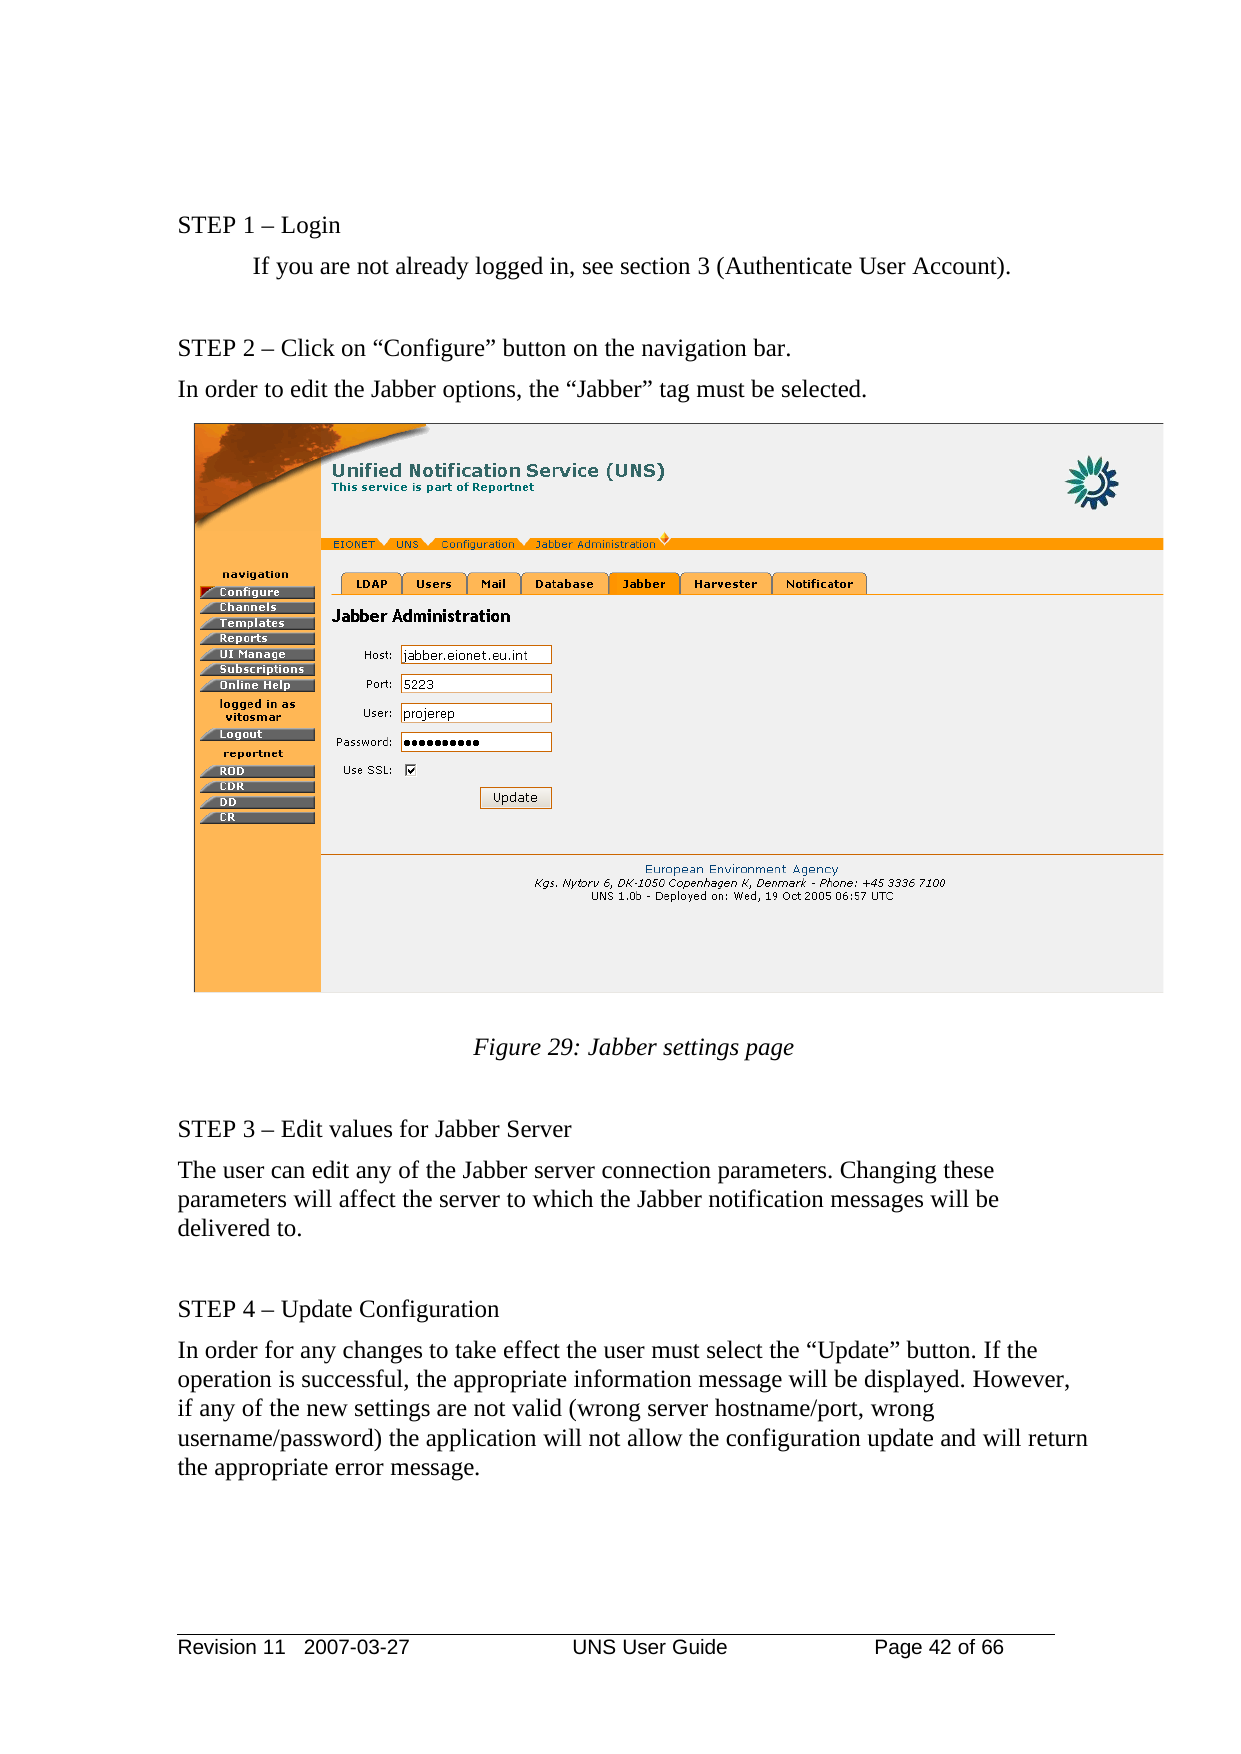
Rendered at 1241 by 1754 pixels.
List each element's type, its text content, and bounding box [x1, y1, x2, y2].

text In order for any changes to take effect the user must select the “Update” button. If the operation is successful, the appropriate information message will be displayed. However, if any of the new settings are not valid (wrong server hostname/port, wrong username/password) the application will not allow the configuration update and will return the appropriate error message. [177, 1335, 1092, 1481]
text STEP 4 – Update Configuration [177, 1294, 1092, 1323]
text The user can edit any of the Jabber server connection parameters. Changing these parameters will affect the server to which the Jabber notification messages will be delivered to. [177, 1154, 1092, 1242]
text STEP 3 – Edit values for Jabber Server [177, 1114, 1092, 1143]
text STEP 2 – Click on “Configure” button on the navigation bar. [177, 333, 1092, 362]
text Figure 29: Jabber settings page [177, 1031, 1092, 1060]
text In order to edit the Jabber options, the “Jabber” tag must be selected. [177, 374, 1092, 403]
text If you are not already logged in, see section 3 (Authenticate User Account). [177, 251, 1092, 280]
text STEP 1 – Login [177, 210, 1092, 239]
picture [193, 423, 1164, 993]
